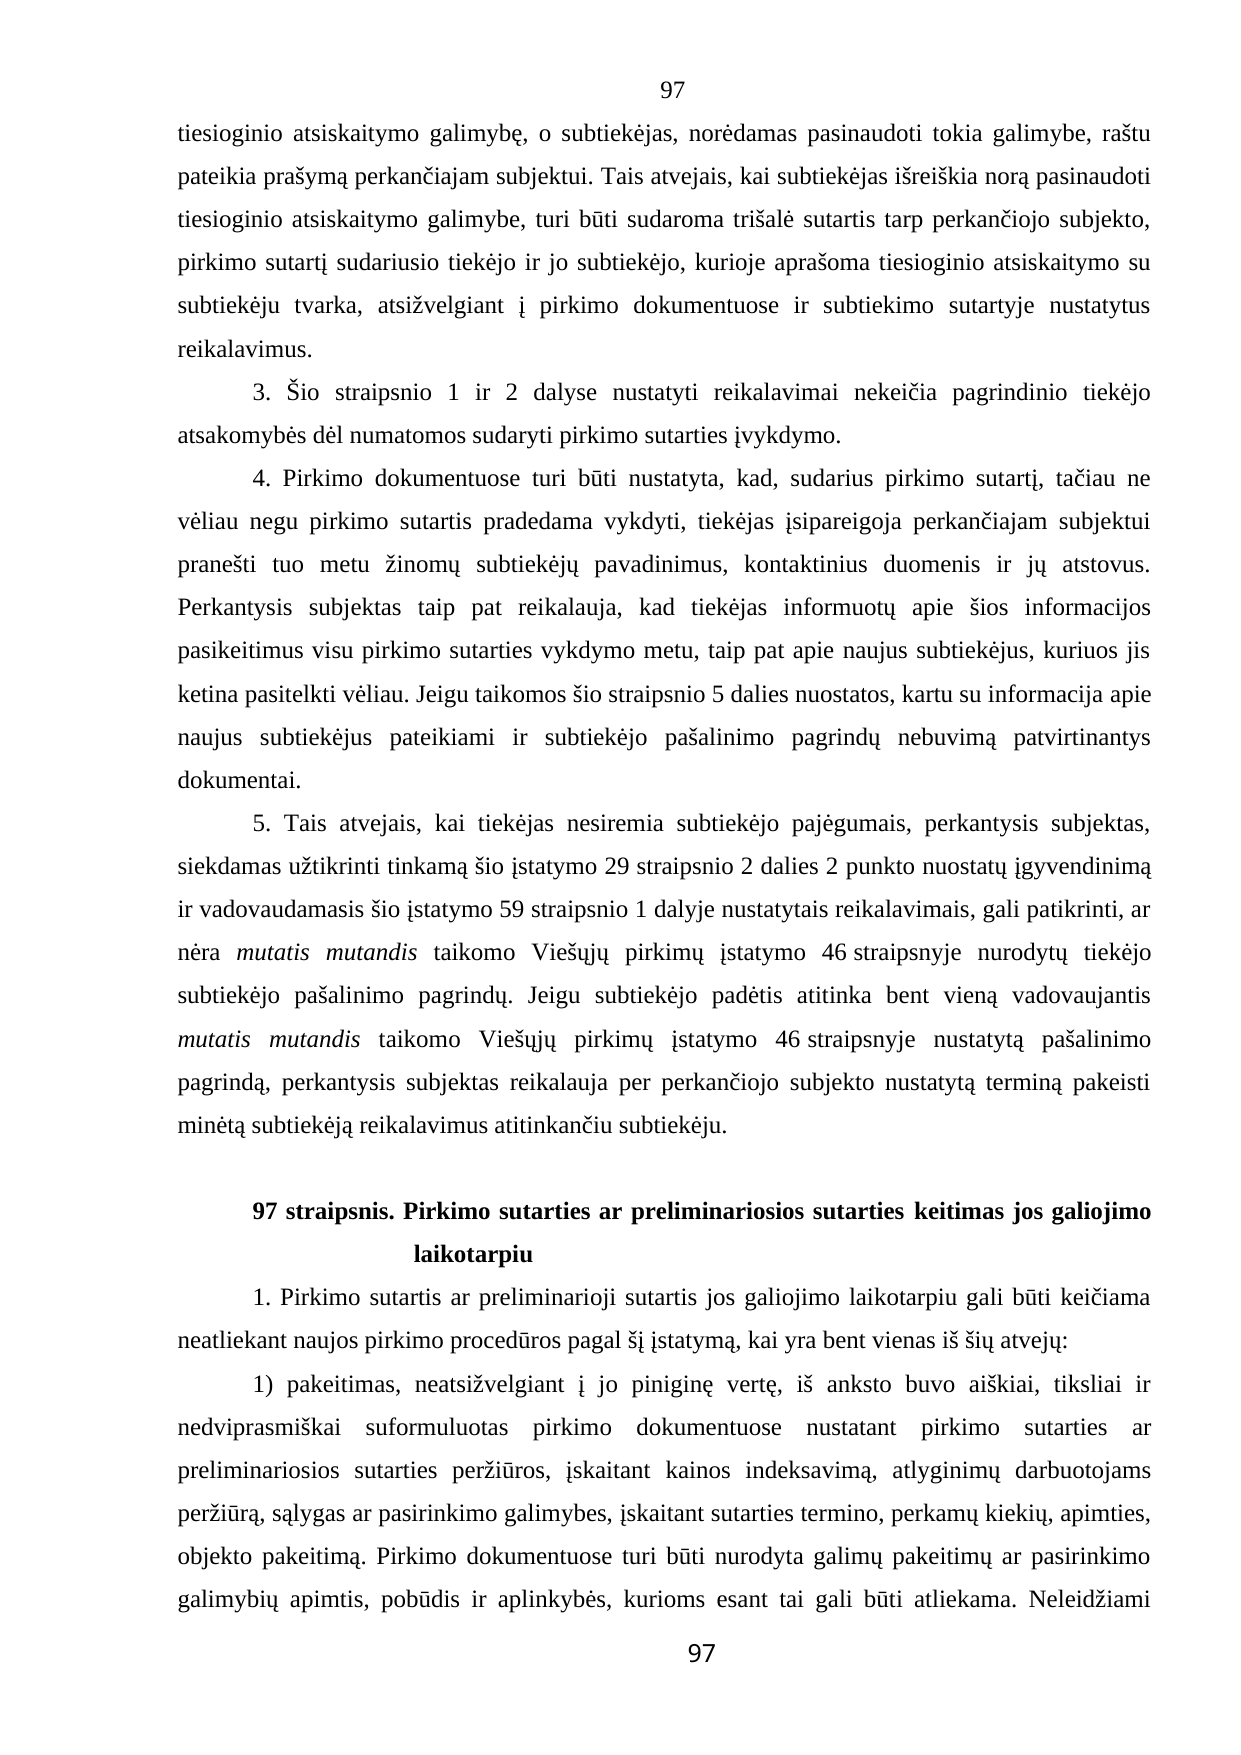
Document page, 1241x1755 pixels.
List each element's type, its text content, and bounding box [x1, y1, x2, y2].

text 1) pakeitimas, neatsižvelgiant į jo piniginę vertę, iš anksto buvo aiškiai, tiksliai ir nedviprasmiškai suformuluotas pirkimo dokumentuose nustatant pirkimo sutarties ar preliminariosios sutarties peržiūros, įskaitant kainos indeksavimą, atlyginimų darbuotojams peržiūrą, sąlygas ar pasirinkimo galimybes, įskaitant sutarties termino, perkamų kiekių, apimties, objekto pakeitimą. Pirkimo dokumentuose turi būti nurodyta galimų pakeitimų ar pasirinkimo galimybių apimtis, pobūdis ir aplinkybės, kurioms esant tai gali būti atliekama. Neleidžiami [177, 1369, 1152, 1613]
text 4. Pirkimo dokumentuose turi būti nustatyta, kad, sudarius pirkimo sutartį, tačiau ne vėliau negu pirkimo sutartis pradedama vykdyti, tiekėjas įsipareigoja perkančiajam subjektui pranešti tuo metu žinomų subtiekėjų pavadinimus, kontaktinius duomenis ir jų atstovus. Perkantysis subjektas taip pat reikalauja, kad tiekėjas informuotų apie šios informacijos pasikeitimus visu pirkimo sutarties vykdymo metu, taip pat apie naujus subtiekėjus, kuriuos jis ketina pasitelkti vėliau. Jeigu taikomos šio straipsnio 5 dalies nuostatos, kartu su informacija apie naujus subtiekėjus pateikiami ir subtiekėjo pašalinimo pagrindų nebuvimą patvirtinantys dokumentai. [177, 463, 1152, 794]
text 97 straipsnis. Pirkimo sutarties ar preliminariosios sutarties keitimas jos galiojimo laikotarpiu [252, 1196, 1152, 1268]
text 1. Pirkimo sutartis ar preliminarioji sutartis jos galiojimo laikotarpiu gali būti keičiama neatliekant naujos pirkimo procedūros pagal šį įstatymą, kai yra bent vienas iš šių atvejų: [177, 1282, 1152, 1354]
text 5. Tais atvejais, kai tiekėjas nesiremia subtiekėjo pajėgumais, perkantysis subjektas, siekdamas užtikrinti tinkamą šio įstatymo 29 straipsnio 2 dalies 2 punkto nuostatų įgyvendinimą ir vadovaudamasis šio įstatymo 59 straipsnio 1 dalyje nustatytais reikalavimais, gali patikrinti, ar nėra mutatis mutandis taikomo Viešųjų pirkimų įstatymo 46 straipsnyje nurodytų tiekėjo subtiekėjo pašalinimo pagrindų. Jeigu subtiekėjo padėtis atitinka bent vieną vadovaujantis mutatis mutandis taikomo Viešųjų pirkimų įstatymo 46 straipsnyje nustatytą pašalinimo pagrindą, perkantysis subjektas reikalauja per perkančiojo subjekto nustatytą terminą pakeisti minėtą subtiekėją reikalavimus atitinkančiu subtiekėju. [177, 808, 1152, 1139]
text 3. Šio straipsnio 1 ir 2 dalyse nustatyti reikalavimai nekeičia pagrindinio tiekėjo atsakomybės dėl numatomos sudaryti pirkimo sutarties įvykdymo. [177, 377, 1152, 449]
text tiesioginio atsiskaitymo galimybę, o subtiekėjas, norėdamas pasinaudoti tokia galimybe, raštu pateikia prašymą perkančiajam subjektui. Tais atvejais, kai subtiekėjas išreiškia norą pasinaudoti tiesioginio atsiskaitymo galimybe, turi būti sudaroma trišalė sutartis tarp perkančiojo subjekto, pirkimo sutartį sudariusio tiekėjo ir jo subtiekėjo, kurioje aprašoma tiesioginio atsiskaitymo su subtiekėju tvarka, atsižvelgiant į pirkimo dokumentuose ir subtiekimo sutartyje nustatytus reikalavimus. [177, 118, 1152, 362]
